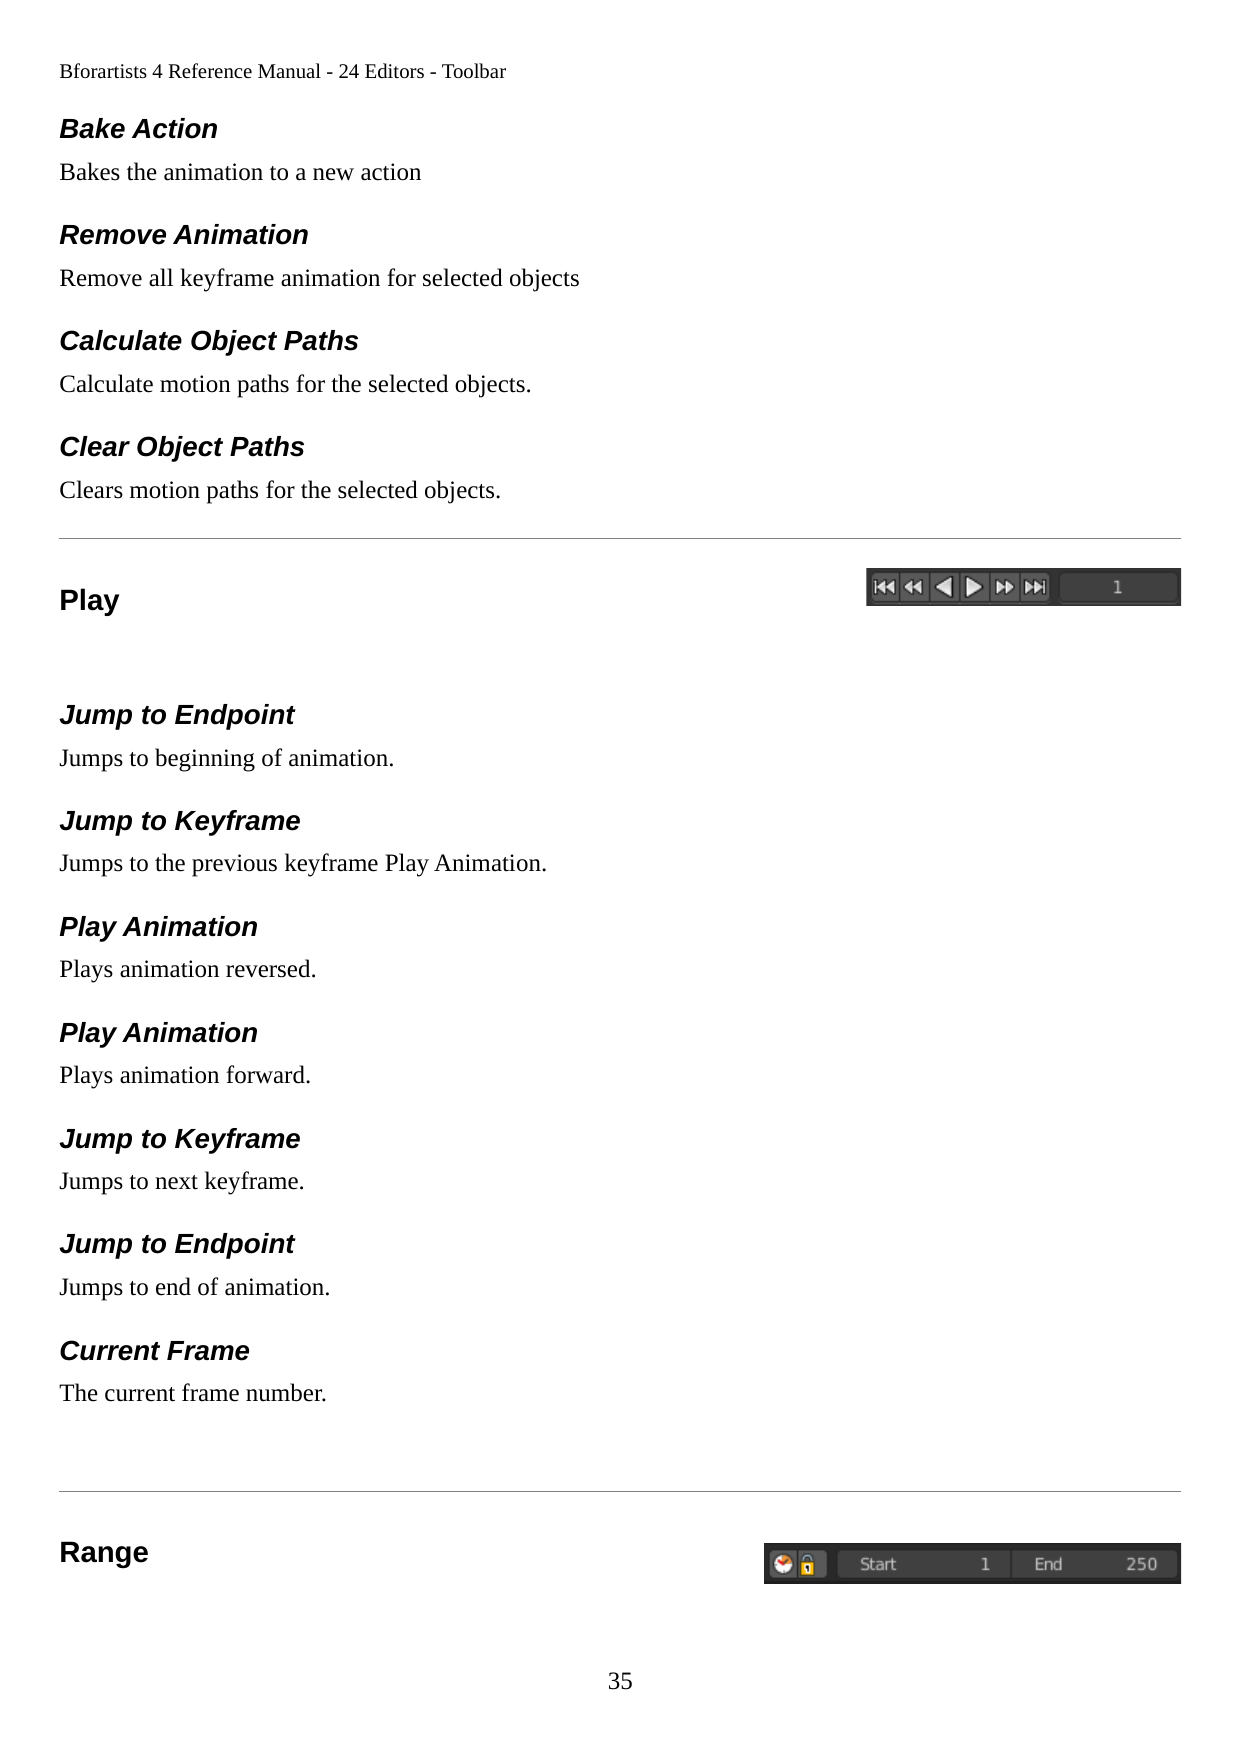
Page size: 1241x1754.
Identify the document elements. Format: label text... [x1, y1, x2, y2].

text Jumps to end of animation. [59, 1272, 1181, 1301]
text Remove all keyframe animation for selected objects [59, 263, 1181, 292]
text Clears motion paths for the selected objects. [59, 475, 1181, 503]
subtitle Jump to Endpoint [59, 1228, 1181, 1260]
text Plays animation reversed. [59, 954, 1181, 983]
subtitle Jump to Keyframe [59, 804, 1181, 836]
subtitle Range [59, 1535, 1181, 1569]
text Jumps to beginning of animation. [59, 743, 1181, 771]
subtitle Play Animation [59, 910, 1181, 942]
subtitle Bake Action [59, 113, 1181, 144]
subtitle Current Frame [59, 1334, 1181, 1366]
text The current frame number. [59, 1378, 1181, 1407]
subtitle Jump to Endpoint [59, 698, 1181, 730]
text Jumps to the previous keyframe Play Animation. [59, 848, 1181, 877]
text Plays animation forward. [59, 1060, 1181, 1089]
subtitle Jump to Keyframe [59, 1122, 1181, 1154]
subtitle Clear Object Paths [59, 430, 1181, 462]
subtitle Play Animation [59, 1016, 1181, 1048]
subtitle Remove Animation [59, 218, 1181, 250]
subtitle Calculate Object Paths [59, 324, 1181, 356]
text Jumps to next keyframe. [59, 1166, 1181, 1195]
subtitle Play [59, 583, 1181, 616]
text Bakes the animation to a new action [59, 157, 1181, 186]
picture [764, 1543, 1182, 1584]
text Calculate motion paths for the selected objects. [59, 369, 1181, 398]
picture [866, 568, 1182, 606]
